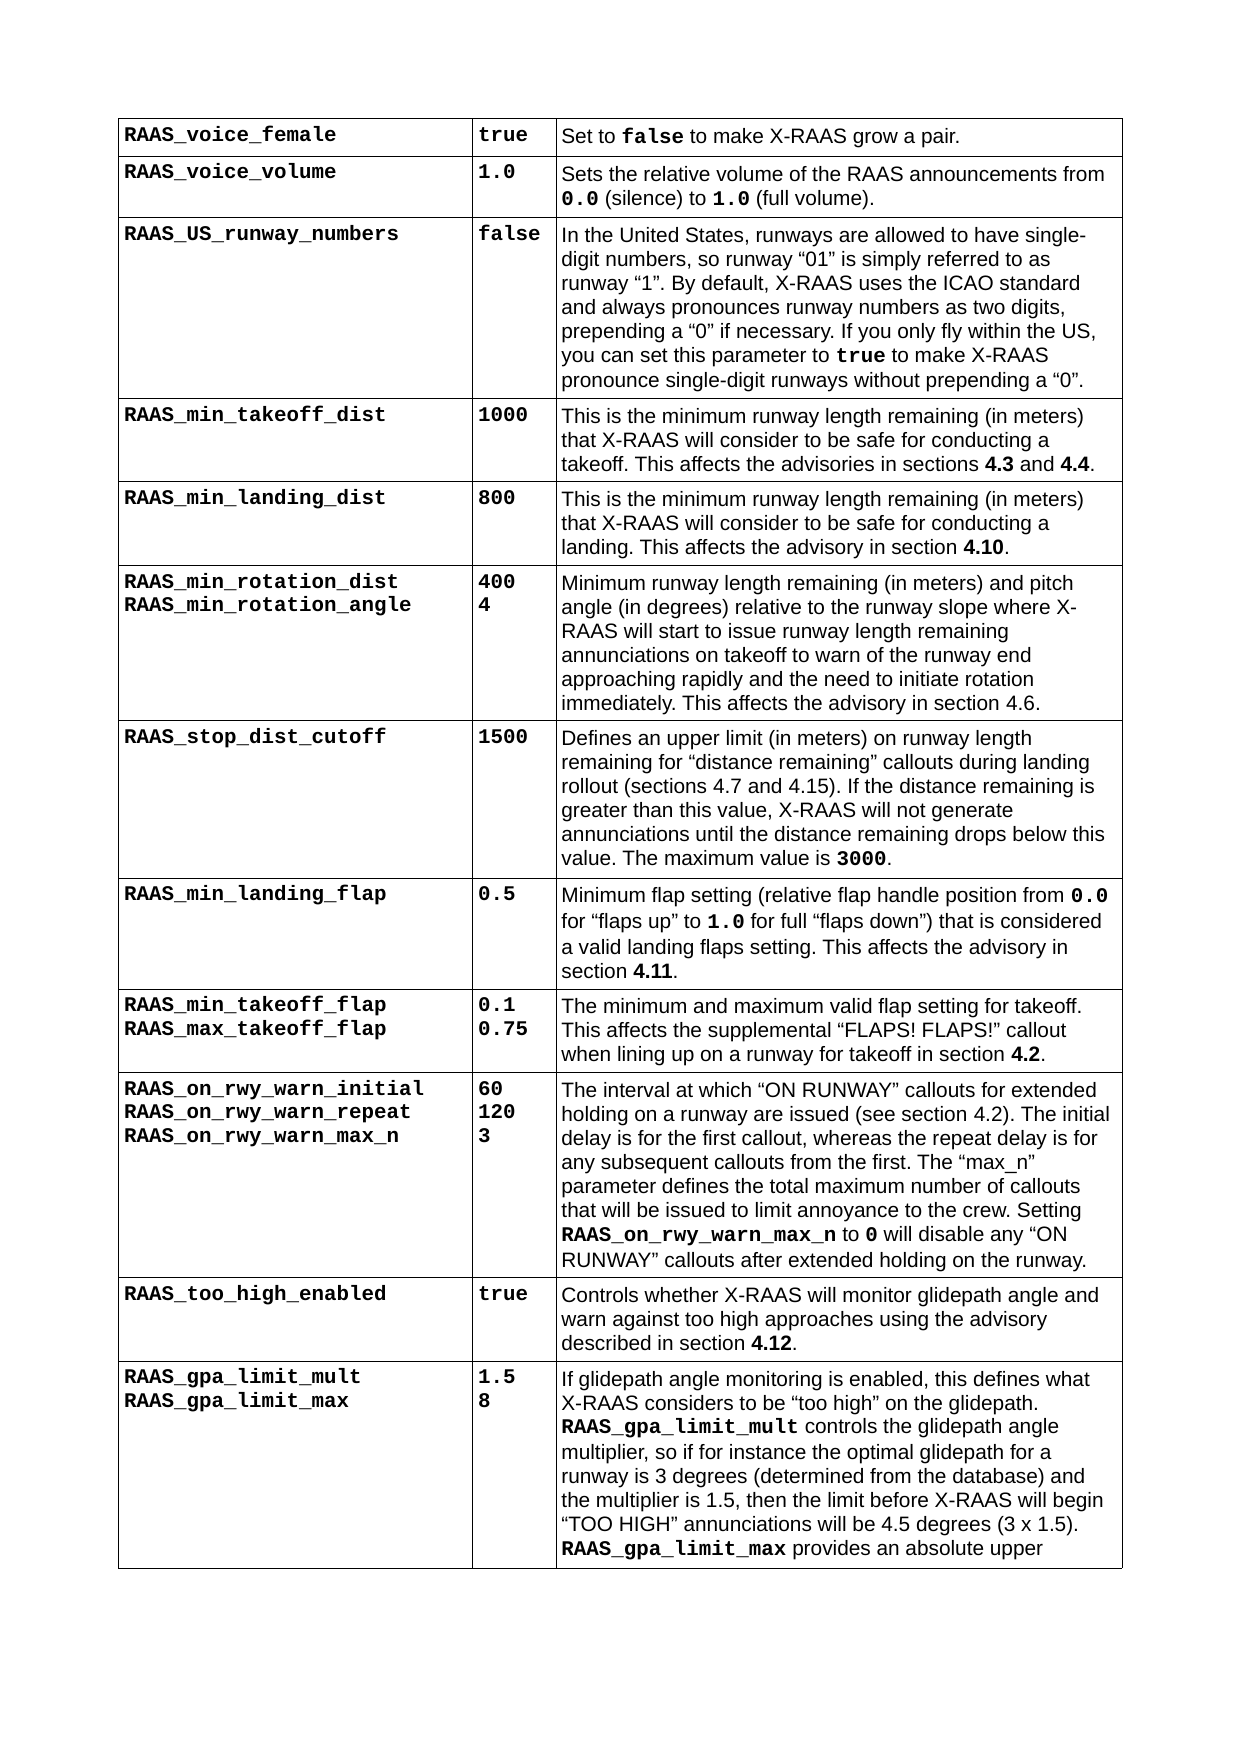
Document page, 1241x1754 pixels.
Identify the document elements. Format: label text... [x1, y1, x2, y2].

table_cell Minimum runway length remaining (in meters) and pitch angle (in degrees) relative to the runway slope where X-RAAS will start to issue runway length remaining annunciations on takeoff to warn of the runway end approaching rapidly and the need to initiate rotation immediately. This affects the advisory in section 4.6. [557, 566, 1122, 720]
table_cell The minimum and maximum valid flap setting for takeoff. This affects the supplemental “FLAPS! FLAPS!” callout when lining up on a runway for takeoff in section 4.2. [557, 990, 1122, 1072]
table_cell Controls whether X-RAAS will monitor glidepath angle and warn against too high approaches using the advisory described in section 4.12. [557, 1278, 1122, 1361]
table_cell If glidepath angle monitoring is enabled, this defines what X-RAAS considers to be “too high” on the glidepath. RAAS_gpa_limit_mult controls the glidepath angle multiplier, so if for instance the optimal glidepath for a runway is 3 degrees (determined from the database) and the multiplier is 1.5, then the limit before X-RAAS will begin “TOO HIGH” annunciations will be 4.5 degrees (3 x 1.5). RAAS_gpa_limit_max provides an absolute upper [557, 1362, 1122, 1567]
table_cell RAAS_min_takeoff_flap RAAS_max_takeoff_flap [119, 990, 472, 1072]
table_cell Set to false to make X-RAAS grow a pair. [557, 119, 1122, 156]
table_cell 400 4 [473, 566, 556, 720]
table_cell 800 [473, 482, 556, 565]
table_cell This is the minimum runway length remaining (in meters) that X-RAAS will consider to be safe for conducting a takeoff. This affects the advisories in sections 4.3 and 4.4. [557, 399, 1122, 481]
table_cell 1000 [473, 399, 556, 481]
table_cell The interval at which “ON RUNWAY” callouts for extended holding on a runway are issued (see section 4.2). The initial delay is for the first callout, whereas the repeat delay is for any subsequent callouts from the first. The “max_n” parameter defines the total maximum number of callouts that will be issued to limit annoyance to the crew. Setting RAAS_on_rwy_warn_max_n to 0 will disable any “ON RUNWAY” callouts after extended holding on the runway. [557, 1073, 1122, 1277]
table_cell RAAS_on_rwy_warn_initial RAAS_on_rwy_warn_repeat RAAS_on_rwy_warn_max_n [119, 1073, 472, 1277]
table_cell RAAS_too_high_enabled [119, 1278, 472, 1361]
table_cell RAAS_stop_dist_cutoff [119, 721, 472, 877]
table_cell Sets the relative volume of the RAAS announcements from 0.0 (silence) to 1.0 (full volume). [557, 157, 1122, 217]
table_cell RAAS_voice_female [119, 119, 472, 156]
table_cell RAAS_min_landing_flap [119, 879, 472, 988]
table_cell 0.1 0.75 [473, 990, 556, 1072]
table_cell This is the minimum runway length remaining (in meters) that X-RAAS will consider to be safe for conducting a landing. This affects the advisory in section 4.10. [557, 482, 1122, 565]
table_cell RAAS_min_landing_dist [119, 482, 472, 565]
table_cell true [473, 119, 556, 156]
table_cell 1.5 8 [473, 1362, 556, 1567]
table_cell Defines an upper limit (in meters) on runway length remaining for “distance remaining” callouts during landing rollout (sections 4.7 and 4.15). If the distance remaining is greater than this value, X-RAAS will not generate annunciations until the distance remaining drops below this value. The maximum value is 3000. [557, 721, 1122, 877]
table_cell Minimum flap setting (relative flap handle position from 0.0 for “flaps up” to 1.0 for full “flaps down”) that is considered a valid landing flaps setting. This affects the advisory in section 4.11. [557, 879, 1122, 988]
table_cell true [473, 1278, 556, 1361]
table_cell RAAS_US_runway_numbers [119, 218, 472, 398]
table_cell 1.0 [473, 157, 556, 217]
table_cell RAAS_min_rotation_dist RAAS_min_rotation_angle [119, 566, 472, 720]
table_cell In the United States, runways are allowed to have single-digit numbers, so runway “01” is simply referred to as runway “1”. By default, X-RAAS uses the ICAO standard and always pronounces runway numbers as two digits, prepending a “0” if necessary. If you only fly within the US, you can set this parameter to true to make X-RAAS pronounce single-digit runways without prepending a “0”. [557, 218, 1122, 398]
table_cell RAAS_voice_volume [119, 157, 472, 217]
table_cell 1500 [473, 721, 556, 877]
table_cell 60 120 3 [473, 1073, 556, 1277]
table_cell RAAS_gpa_limit_mult RAAS_gpa_limit_max [119, 1362, 472, 1567]
table_cell false [473, 218, 556, 398]
table_cell 0.5 [473, 879, 556, 988]
table_cell RAAS_min_takeoff_dist [119, 399, 472, 481]
